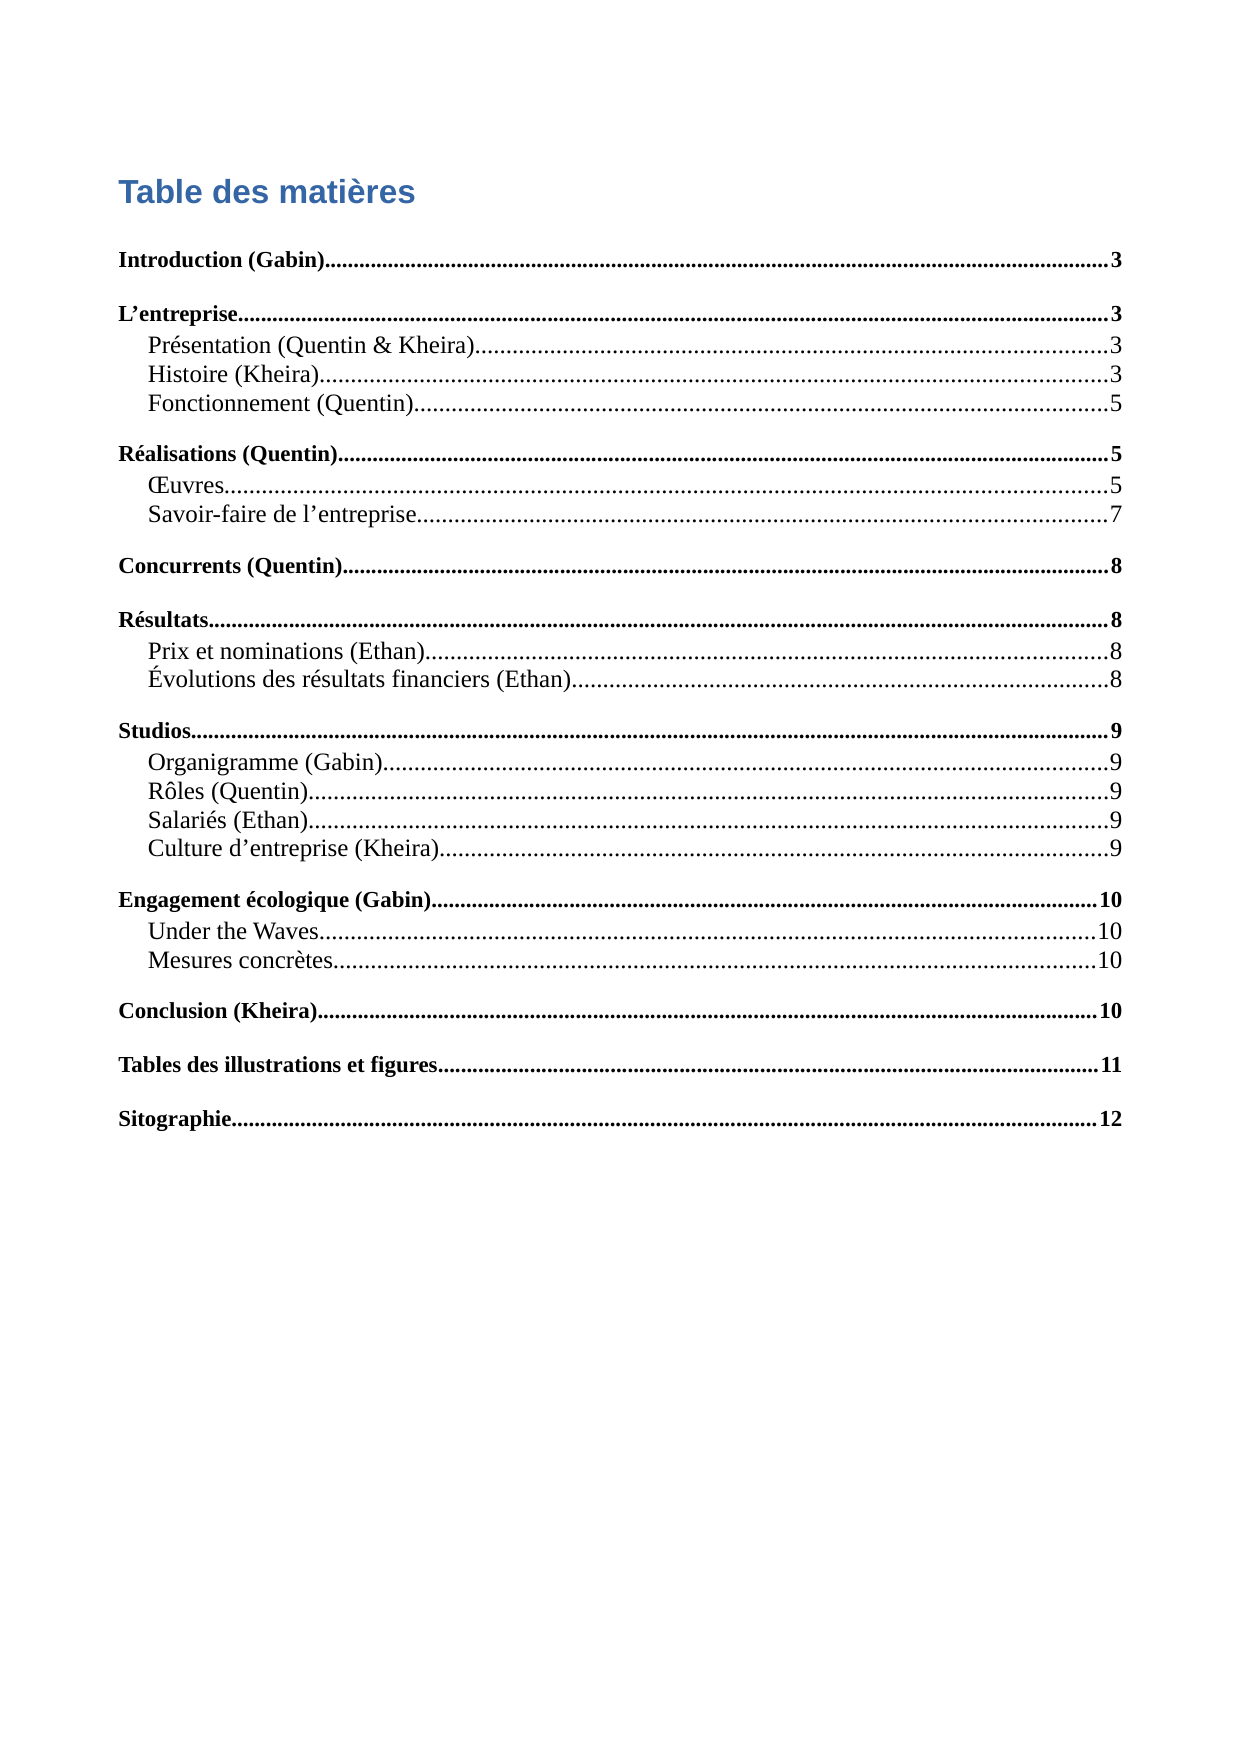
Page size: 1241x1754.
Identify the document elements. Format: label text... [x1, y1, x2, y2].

text Histoire (Kheira) 3 [148, 359, 1122, 388]
text Réalisations (Quentin) 5 [118, 440, 1122, 467]
text Culture d’entreprise (Kheira) 9 [148, 833, 1122, 862]
text Organigramme (Gabin) 9 [148, 747, 1122, 776]
text Concurrents (Quentin) 8 [118, 552, 1122, 578]
text Rôles (Quentin) 9 [148, 776, 1122, 805]
text L’entreprise 3 [118, 300, 1122, 327]
text Évolutions des résultats financiers (Ethan) 8 [148, 664, 1122, 693]
text Prix et nominations (Ethan) 8 [148, 636, 1122, 664]
text Studios 9 [118, 717, 1122, 743]
text Conclusion (Kheira) 10 [118, 997, 1122, 1023]
text Engagement écologique (Gabin) 10 [118, 886, 1122, 912]
text Salariés (Ethan) 9 [148, 805, 1122, 833]
text Fonctionnement (Quentin) 5 [148, 388, 1122, 417]
text Sitographie 12 [118, 1105, 1122, 1131]
text Résultats 8 [118, 606, 1122, 632]
text Mesures concrètes 10 [148, 945, 1122, 973]
text Savoir-faire de l’entreprise 7 [148, 499, 1122, 528]
subtitle Table des matières [118, 172, 1122, 210]
text Œuvres 5 [148, 471, 1122, 499]
text Présentation (Quentin & Kheira) 3 [148, 331, 1122, 359]
text Introduction (Gabin) 3 [118, 246, 1122, 273]
text Under the Waves 10 [148, 916, 1122, 945]
text Tables des illustrations et figures 11 [118, 1051, 1122, 1077]
